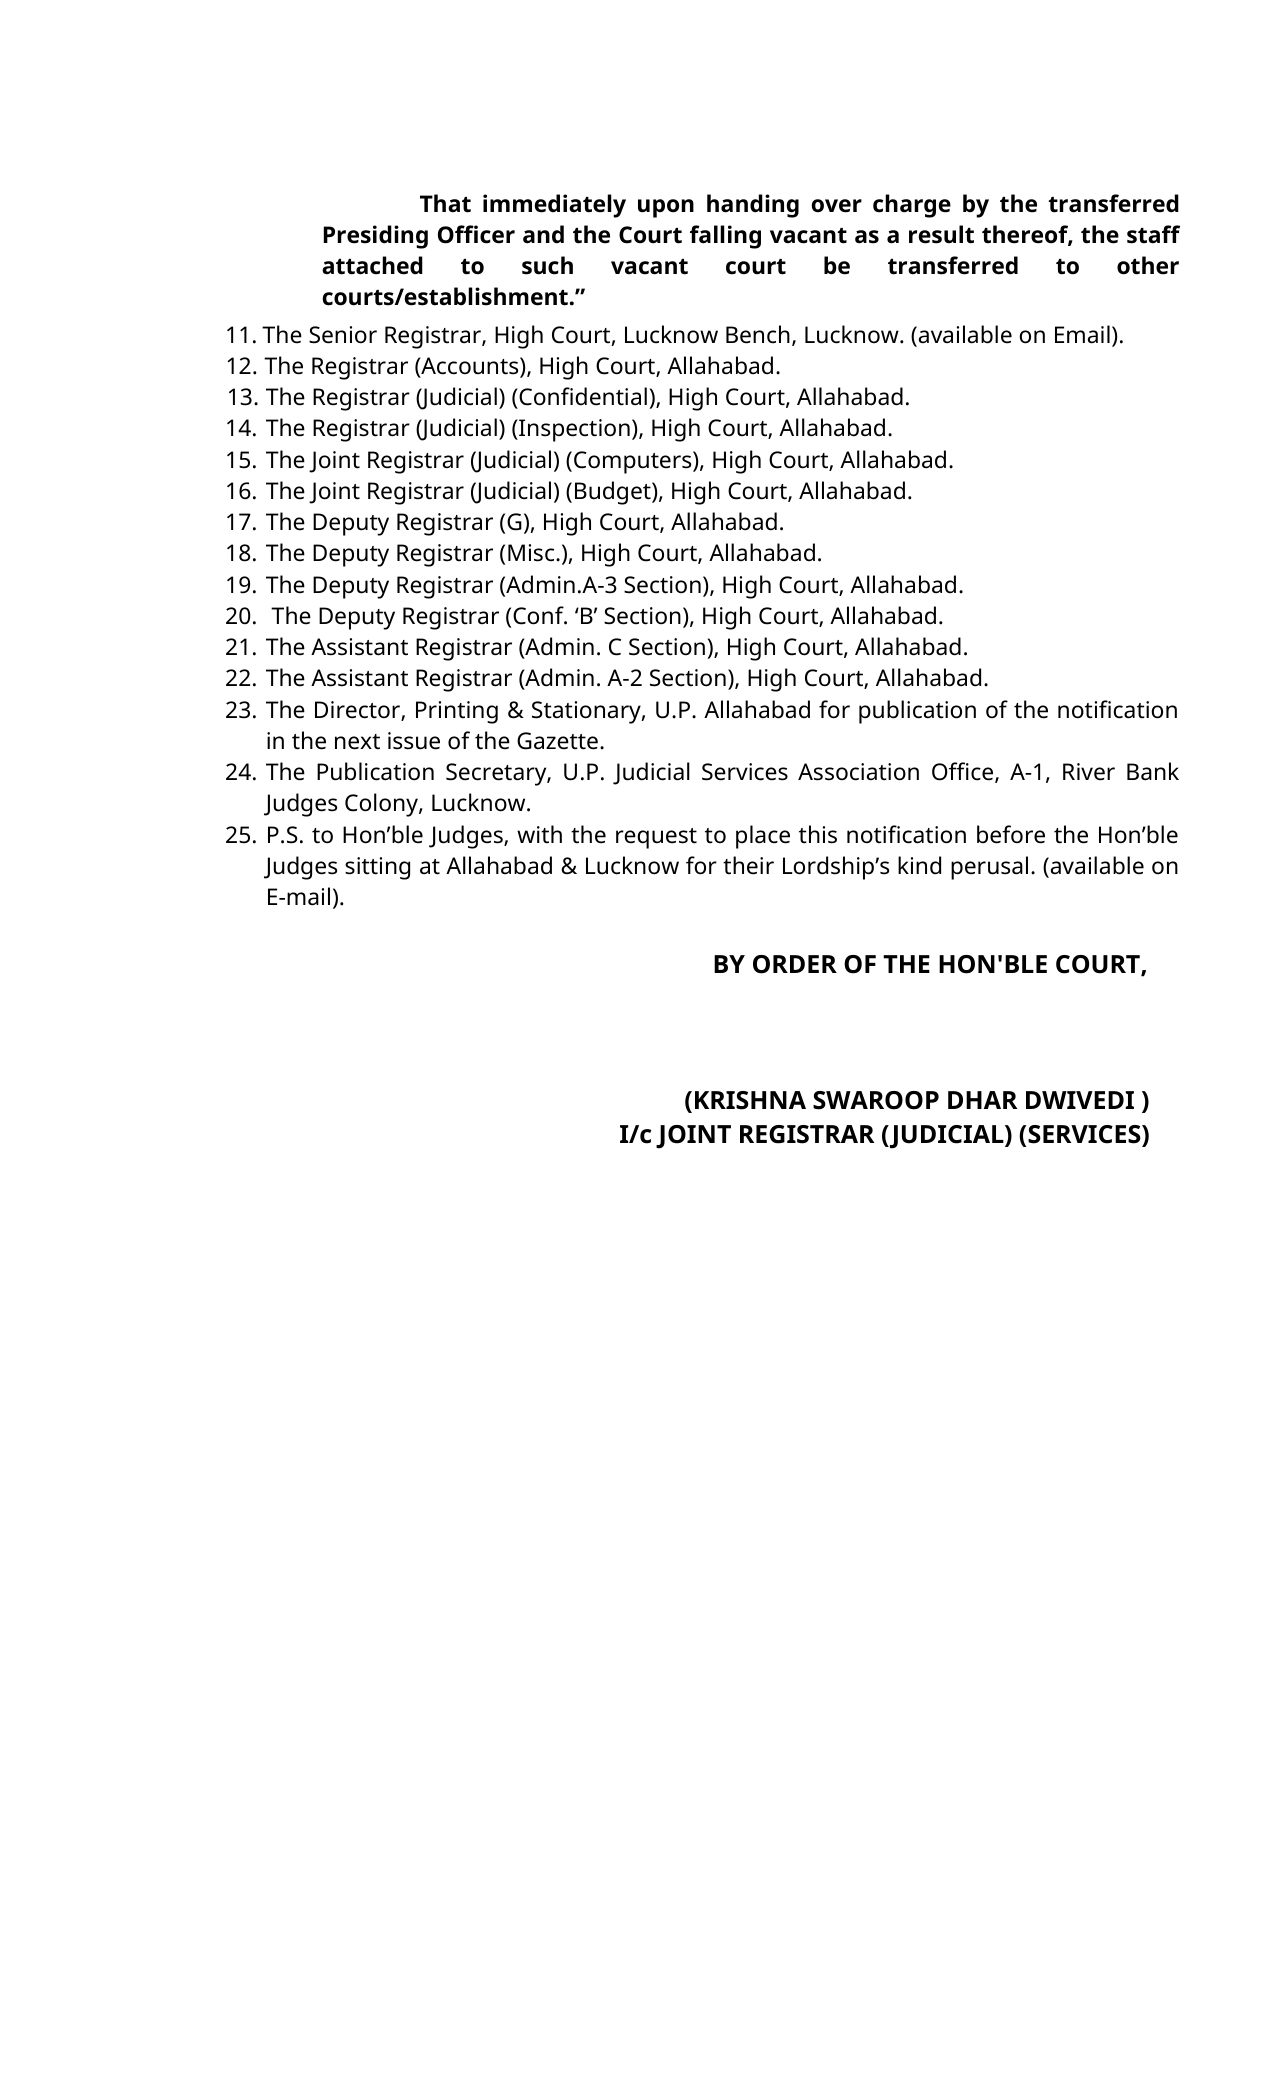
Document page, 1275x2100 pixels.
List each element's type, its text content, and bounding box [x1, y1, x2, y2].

list The Deputy Registrar (Conf. ‘B’ Section), High Court, Allahabad. [225, 600, 1181, 631]
list The Deputy Registrar (Misc.), High Court, Allahabad. [225, 537, 1181, 568]
list The Publication Secretary, U.P. Judicial Services Association Office, A-1, River Bank Judges Colony, Lucknow. [225, 756, 1181, 818]
list The Senior Registrar, High Court, Lucknow Bench, Lucknow. (available on Email). [225, 318, 1181, 350]
text That immediately upon handing over charge by the transferred Presiding Officer and the Court falling vacant as a result thereof, the staff attached to such vacant court be transferred to other courts/establishment.” [322, 187, 1181, 312]
list The Registrar (Accounts), High Court, Allahabad. [225, 350, 1181, 381]
list The Joint Registrar (Judicial) (Budget), High Court, Allahabad. [225, 475, 1181, 506]
list The Deputy Registrar (Admin.A-3 Section), High Court, Allahabad. [225, 568, 1181, 600]
list The Registrar (Judicial) (Confidential), High Court, Allahabad. [227, 381, 1181, 412]
list The Assistant Registrar (Admin. C Section), High Court, Allahabad. [225, 631, 1181, 662]
list The Registrar (Judicial) (Inspection), High Court, Allahabad. [225, 412, 1181, 443]
list The Deputy Registrar (G), High Court, Allahabad. [225, 506, 1181, 537]
list The Director, Printing & Stationary, U.P. Allahabad for publication of the notification in the next issue of the Gazette. [225, 693, 1181, 756]
list The Joint Registrar (Judicial) (Computers), High Court, Allahabad. [225, 443, 1181, 475]
list P.S. to Hon’ble Judges, with the request to place this notification before the Hon’ble Judges sitting at Allahabad & Lucknow for their Lordship’s kind perusal. (available on E-mail). [225, 818, 1181, 912]
list The Assistant Registrar (Admin. A-2 Section), High Court, Allahabad. [225, 662, 1181, 693]
text BY ORDER OF THE HON'BLE COURT, [187, 946, 1181, 980]
text (KRISHNA SWAROOP DHAR DWIVEDI ) [187, 1083, 1181, 1117]
text I/c JOINT REGISTRAR (JUDICIAL) (SERVICES) [187, 1117, 1181, 1151]
